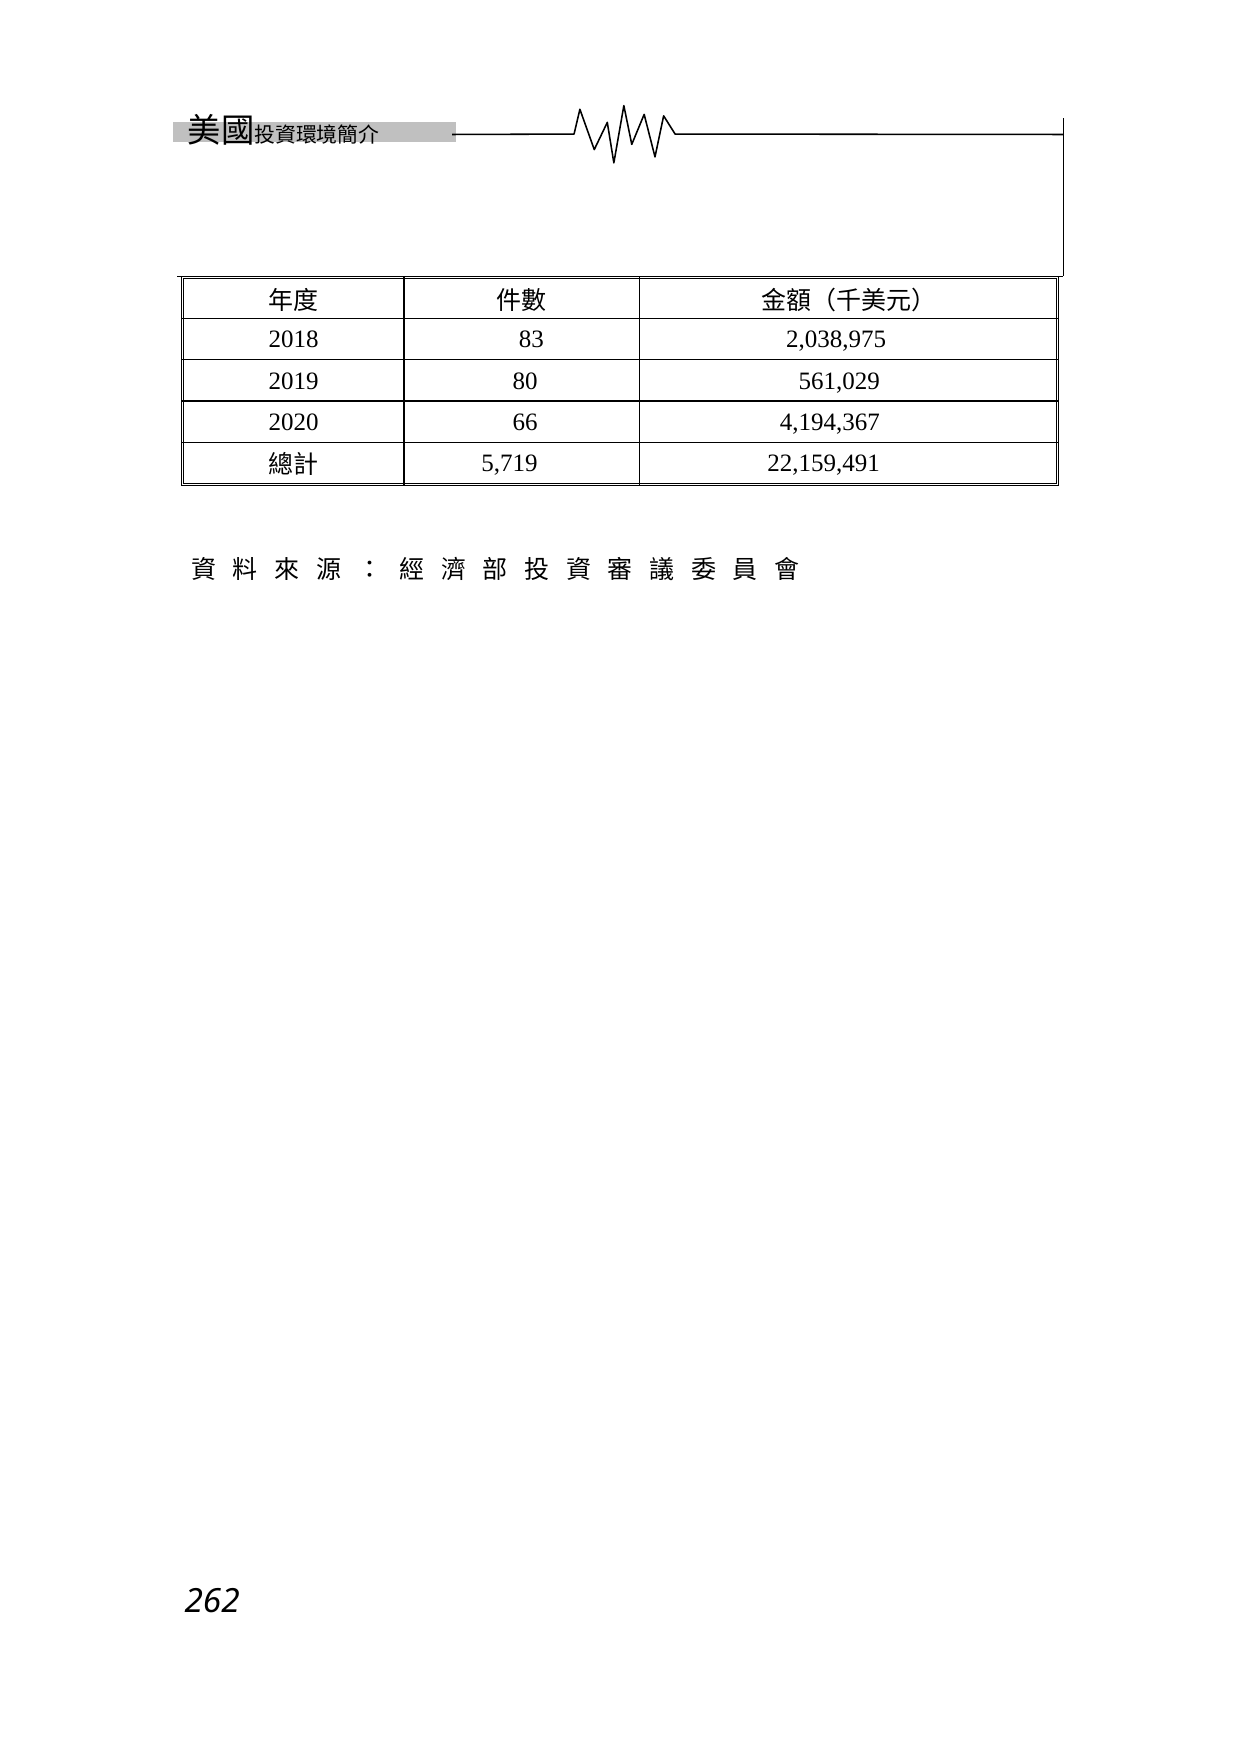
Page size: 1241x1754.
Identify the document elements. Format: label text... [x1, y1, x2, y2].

table_cell 561,029 [640, 360, 1056, 400]
table_cell 80 [405, 360, 639, 400]
text 資料來源：經濟部投資審議委員會 [183, 526, 1058, 588]
table_cell 5,719 [405, 443, 639, 483]
table_cell 2019 [184, 360, 403, 400]
table_cell 4,194,367 [640, 402, 1056, 441]
table_header 件數 [405, 279, 639, 317]
table_header 年度 [184, 279, 403, 317]
table_header 金額（千美元） [640, 279, 1056, 317]
table_cell 22,159,491 [640, 443, 1056, 483]
table_cell 2,038,975 [640, 319, 1056, 359]
table_cell 83 [405, 319, 639, 359]
table_cell 2020 [184, 402, 403, 441]
table_cell 總計 [184, 443, 403, 483]
table_cell 66 [405, 402, 639, 441]
table_cell 2018 [184, 319, 403, 359]
